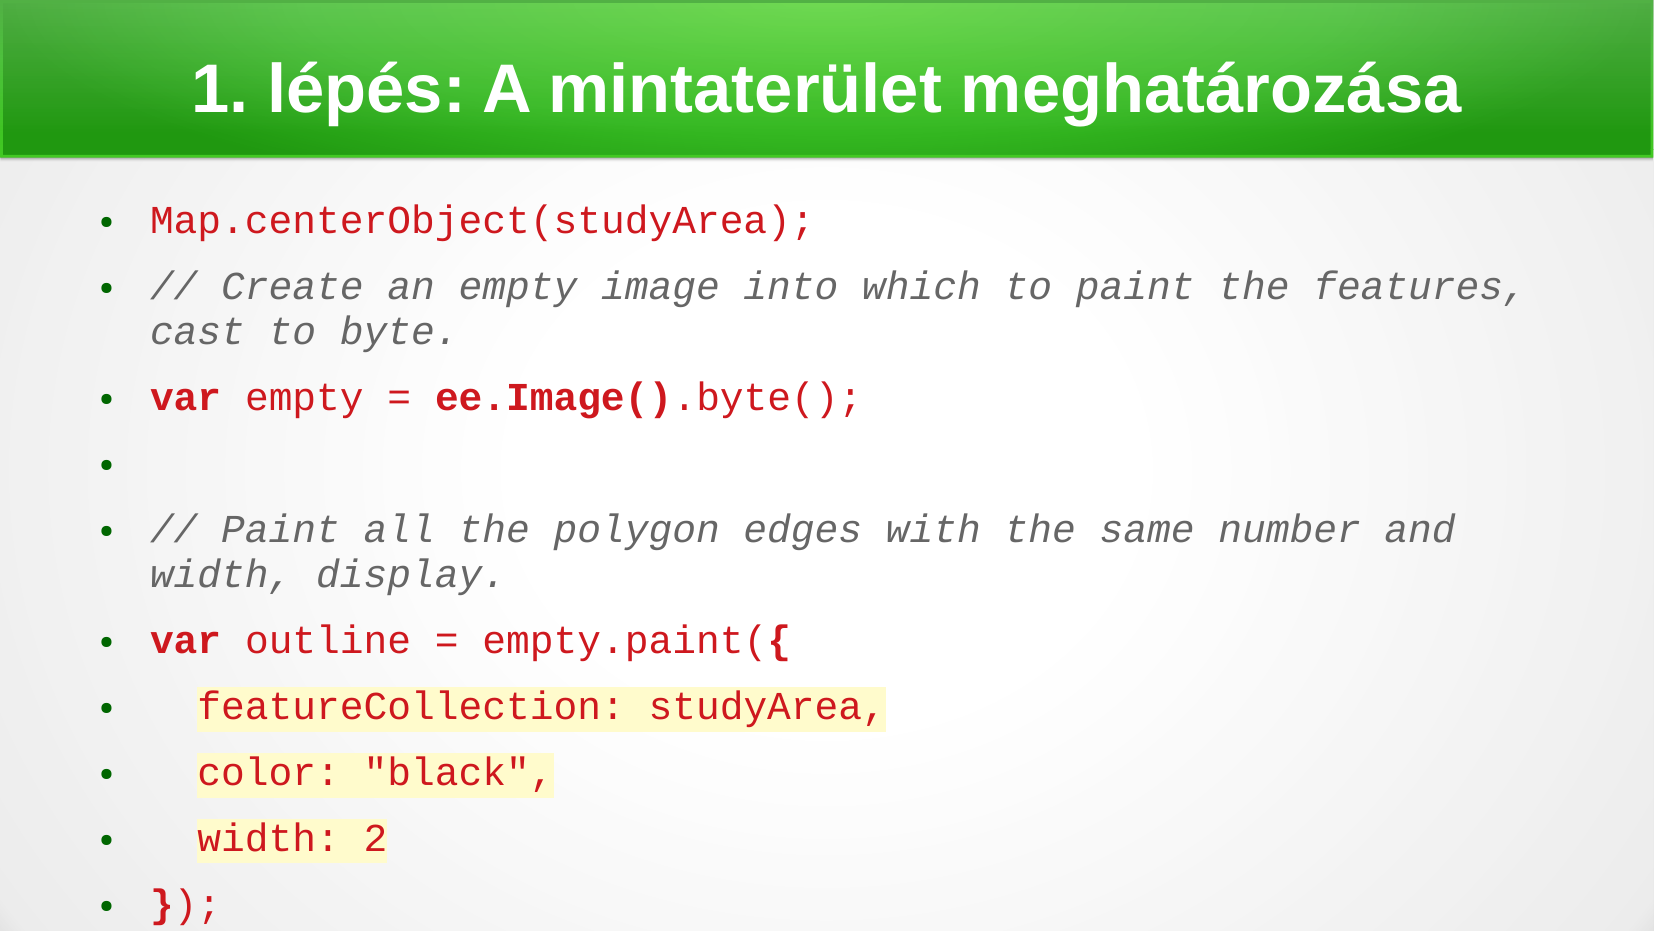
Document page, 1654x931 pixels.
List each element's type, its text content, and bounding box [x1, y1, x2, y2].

title 1. lépés: A mintaterület meghatározása [82, 35, 1571, 142]
list Map.centerObject(studyArea); // Create an empty image into which to paint the features, cast to byte. var empty = ee.Image().byte(); // Paint all the polygon edges with the same number and width, display. var outline = empty.paint({ featureCollection: studyArea, color: "black", width: 2 }); [82, 200, 1571, 931]
